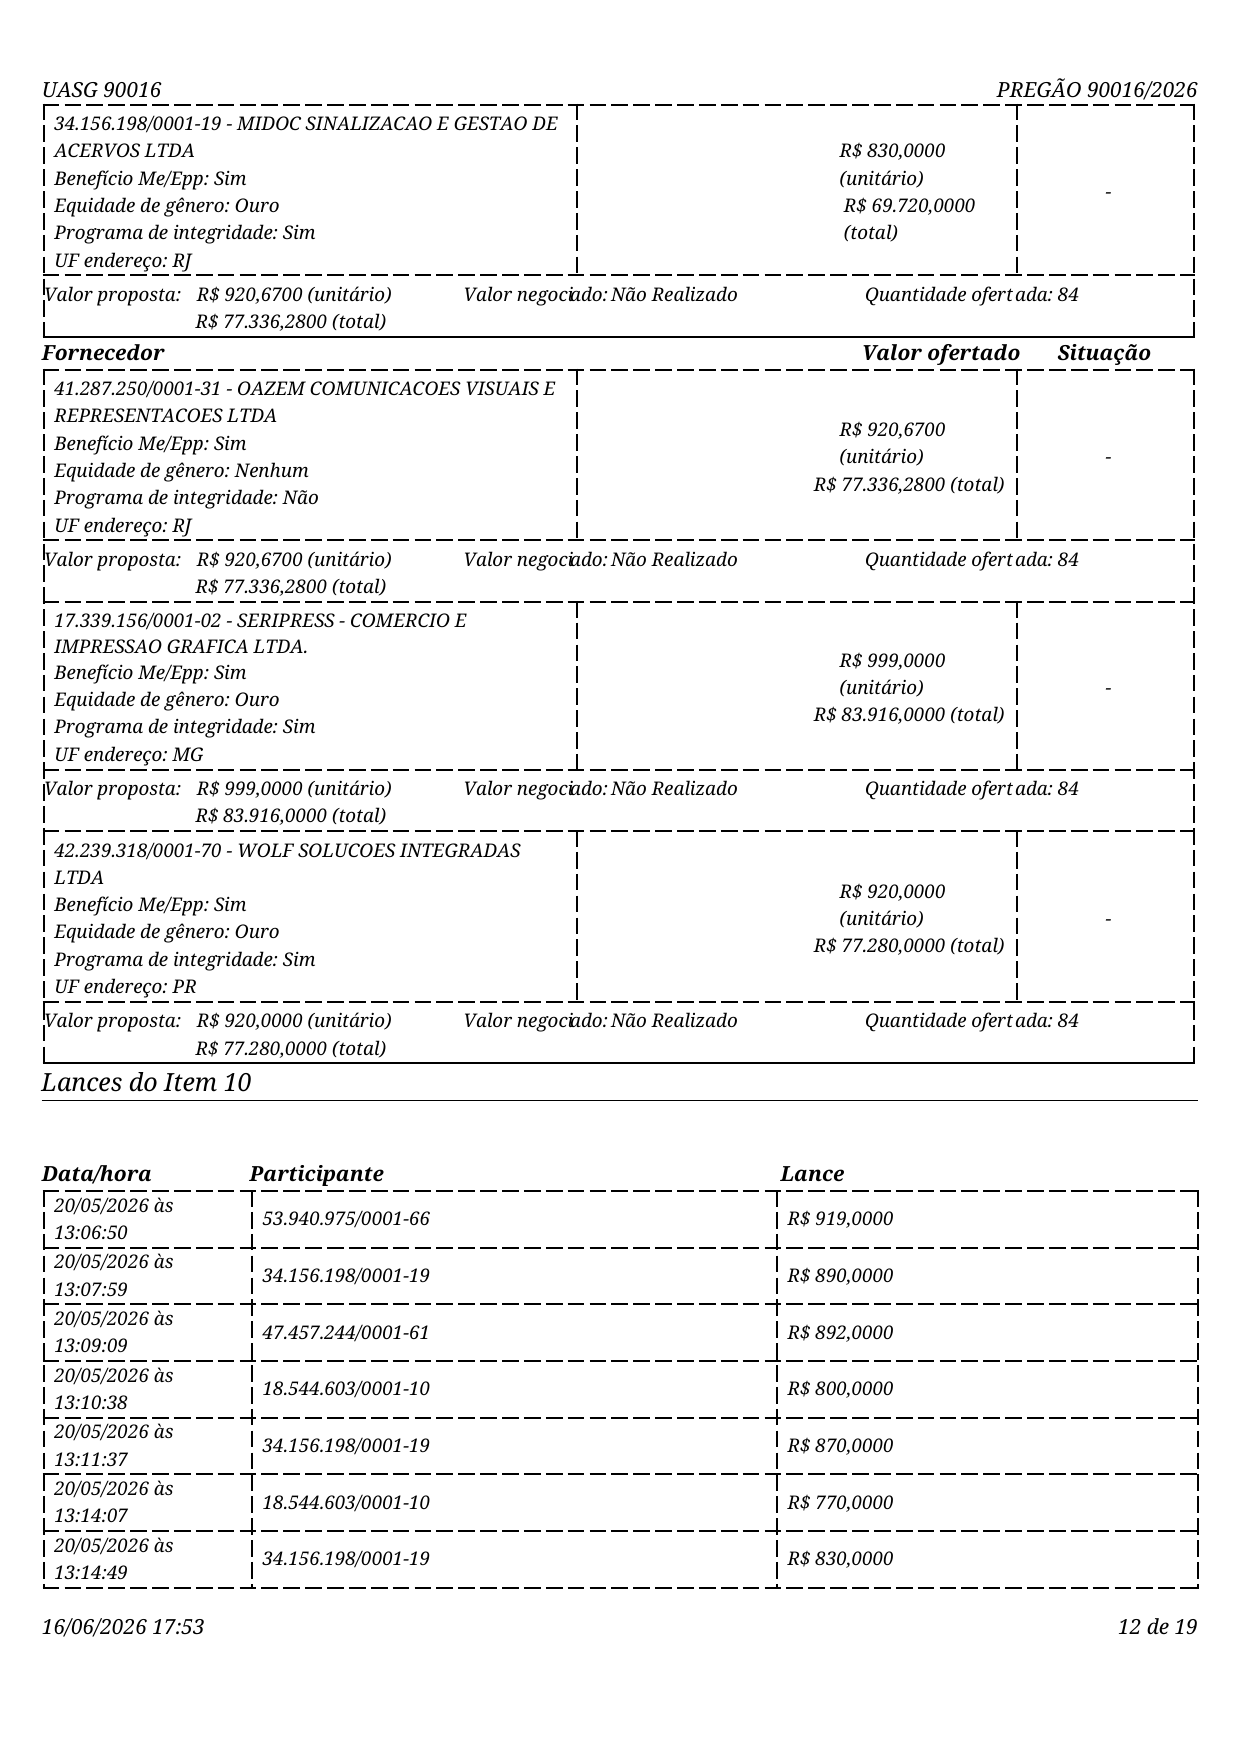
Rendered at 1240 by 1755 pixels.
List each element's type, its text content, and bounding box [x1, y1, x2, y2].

table_cell 34.156.198/0001-19 - MIDOC SINALIZACAO E GESTAO DE ACERVOS LTDA Benefício Me/Epp: Sim Equidade de gênero: Ouro Programa de integridade: Sim UF endereço: RJ [44, 104, 577, 274]
table_cell 20/05/2026 às 13:14:49 [44, 1530, 252, 1587]
table_cell Quantidade ofert [788, 539, 1017, 601]
table_cell R$ 830,0000 (unitário) R$ 69.720,0000 (total) [839, 104, 1017, 274]
subtitle Lances do Item 10 [41, 1064, 1200, 1098]
table_cell R$ 870,0000 [777, 1417, 1198, 1473]
table_cell R$ 920,0000 (unitário) R$ 77.280,0000 (total) [788, 830, 1017, 1001]
table_cell [1101, 274, 1194, 336]
table_cell [1101, 769, 1194, 830]
table_cell [1101, 1001, 1194, 1062]
table_header 20/05/2026 às 13:06:50 [44, 1190, 252, 1247]
table_cell 18.544.603/0001-10 [252, 1360, 777, 1417]
table_header 53.940.975/0001-66 [252, 1190, 777, 1247]
table_cell R$ 892,0000 [777, 1303, 1198, 1360]
table_cell Valor proposta: R$ 920,0000 (unitário) Valor negoci R$ 77.280,0000 (total) [44, 1001, 577, 1062]
table_cell Quantidade ofert [788, 1001, 1017, 1062]
table_cell 20/05/2026 às 13:07:59 [44, 1247, 252, 1303]
table_header 41.287.250/0001-31 - OAZEM COMUNICACOES VISUAIS E REPRESENTACOES LTDA Benefício Me/Epp: Sim Equidade de gênero: Nenhum Programa de integridade: Não UF endereço: RJ [44, 369, 577, 539]
table_cell R$ 800,0000 [777, 1360, 1198, 1417]
table_cell 18.544.603/0001-10 [252, 1473, 777, 1530]
text Data/hora Participante Lance [42, 1159, 1200, 1188]
table_cell R$ 830,0000 [777, 1530, 1198, 1587]
table_cell Valor proposta: R$ 920,6700 (unitário) Valor negoci R$ 77.336,2800 (total) [44, 539, 577, 601]
table_header R$ 920,6700 (unitário) R$ 77.336,2800 (total) [788, 369, 1017, 539]
text Fornecedor Valor ofertado Situação [42, 338, 1200, 366]
table_cell [1101, 539, 1194, 601]
table_cell - [1101, 830, 1194, 1001]
table_cell Valor proposta: R$ 999,0000 (unitário) Valor negoci R$ 83.916,0000 (total) [44, 769, 577, 830]
table_cell ada: 84 [1017, 1001, 1101, 1062]
table_cell [577, 830, 787, 1001]
table_cell 17.339.156/0001-02 - SERIPRESS - COMERCIO E IMPRESSAO GRAFICA LTDA. Benefício Me/Epp: Sim Equidade de gênero: Ouro Programa de integridade: Sim UF endereço: MG [44, 601, 577, 768]
table_cell 20/05/2026 às 13:14:07 [44, 1473, 252, 1530]
table_cell [1017, 601, 1101, 768]
table_cell [577, 601, 787, 768]
table_cell Quantidade ofert [839, 274, 1017, 336]
table_cell 34.156.198/0001-19 [252, 1247, 777, 1303]
table_cell [1017, 104, 1101, 274]
table_cell 42.239.318/0001-70 - WOLF SOLUCOES INTEGRADAS LTDA Benefício Me/Epp: Sim Equidade de gênero: Ouro Programa de integridade: Sim UF endereço: PR [44, 830, 577, 1001]
table_cell ado: Não Realizado [577, 769, 787, 830]
table_cell 20/05/2026 às 13:10:38 [44, 1360, 252, 1417]
table_cell ado: Não Realizado [577, 539, 787, 601]
table_cell - [1101, 104, 1194, 274]
table_cell ada: 84 [1017, 274, 1101, 336]
table_cell R$ 770,0000 [777, 1473, 1198, 1530]
table_cell 34.156.198/0001-19 [252, 1417, 777, 1473]
table_cell ada: 84 [1017, 539, 1101, 601]
table_header [1017, 369, 1101, 539]
table_cell R$ 890,0000 [777, 1247, 1198, 1303]
table_cell R$ 999,0000 (unitário) R$ 83.916,0000 (total) [788, 601, 1017, 768]
table_cell Valor proposta: R$ 920,6700 (unitário) Valor negoci R$ 77.336,2800 (total) [44, 274, 577, 336]
table_cell ado: Não Realizado [577, 1001, 787, 1062]
table_cell 34.156.198/0001-19 [252, 1530, 777, 1587]
table_cell ada: 84 [1017, 769, 1101, 830]
table_cell [1017, 830, 1101, 1001]
table_cell ado: Não Realizado [577, 274, 839, 336]
table_cell - [1101, 601, 1194, 768]
table_cell [577, 104, 839, 274]
table_header [577, 369, 787, 539]
table_header R$ 919,0000 [777, 1190, 1198, 1247]
table_cell 47.457.244/0001-61 [252, 1303, 777, 1360]
table_cell 20/05/2026 às 13:11:37 [44, 1417, 252, 1473]
table_cell 20/05/2026 às 13:09:09 [44, 1303, 252, 1360]
table_cell Quantidade ofert [788, 769, 1017, 830]
table_header - [1101, 369, 1194, 539]
